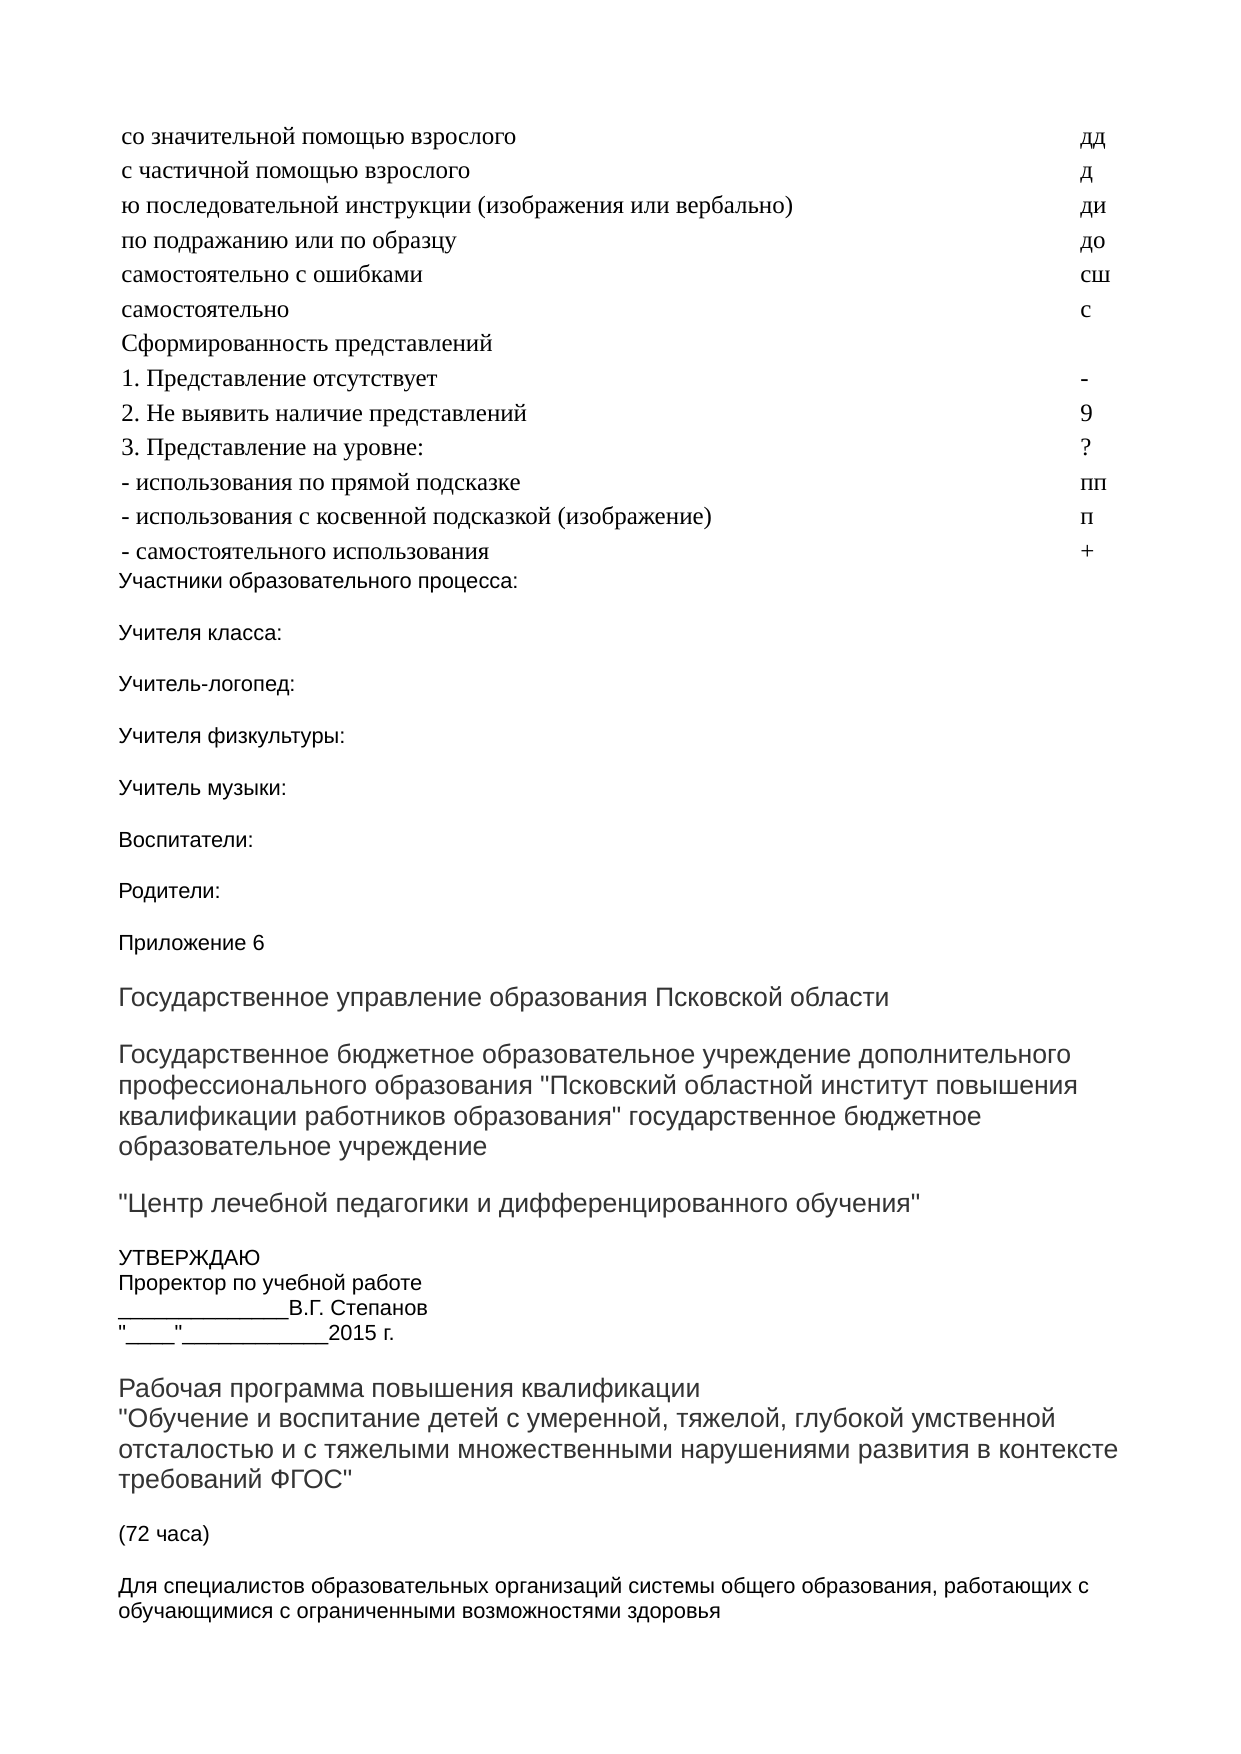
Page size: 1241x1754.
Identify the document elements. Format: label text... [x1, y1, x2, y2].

table_cell самостоятельно с ошибками [118, 256, 1077, 291]
table_cell 1. Представление отсутствует [118, 360, 1077, 395]
table_cell ? [1077, 429, 1122, 464]
table_cell до [1077, 222, 1122, 256]
text Для специалистов образовательных организаций системы общего образования, работающих с обучающимися с ограниченными возможностями здоровья [118, 1572, 1122, 1623]
table_cell Сформированность представлений [118, 326, 1122, 360]
table_cell сш [1077, 256, 1122, 291]
text Родители: [118, 878, 1122, 903]
table_cell - [1077, 360, 1122, 395]
text Воспитатели: [118, 827, 1122, 852]
table_cell п [1077, 499, 1122, 533]
text Учитель-логопед: [118, 671, 1122, 696]
table_cell с [1077, 291, 1122, 326]
text Учителя физкультуры: [118, 723, 1122, 748]
table_cell со значительной помощью взрослого [118, 118, 1077, 153]
subtitle Рабочая программа повышения квалификации "Обучение и воспитание детей с умеренной, тяжелой, глубокой умственной отсталостью и с тяжелыми множественными нарушениями развития в контексте требований ФГОС" [118, 1372, 1122, 1494]
table_cell дд [1077, 118, 1122, 153]
table_cell по подражанию или по образцу [118, 222, 1077, 256]
text Учителя класса: [118, 619, 1122, 645]
table_cell - самостоятельного использования [118, 533, 1077, 568]
table_cell - использования с косвенной подсказкой (изображение) [118, 499, 1077, 533]
text УТВЕРЖДАЮ Проректор по учебной работе ______________В.Г. Степанов "____"____________2015 г. [118, 1245, 1122, 1346]
table_cell 3. Представление на уровне: [118, 429, 1077, 464]
table_cell 9 [1077, 395, 1122, 429]
table_cell ди [1077, 187, 1122, 222]
table_cell - использования по прямой подсказке [118, 464, 1077, 498]
subtitle Государственное управление образования Псковской области [118, 982, 1122, 1012]
table_cell д [1077, 153, 1122, 187]
text Учитель музыки: [118, 775, 1122, 800]
text Приложение 6 [118, 930, 1122, 955]
table_cell 2. Не выявить наличие представлений [118, 395, 1077, 429]
table_cell + [1077, 533, 1122, 568]
text (72 часа) [118, 1521, 1122, 1546]
subtitle Государственное бюджетное образовательное учреждение дополнительного профессионального образования "Псковский областной институт повышения квалификации работников образования" государственное бюджетное образовательное учреждение [118, 1039, 1122, 1161]
subtitle "Центр лечебной педагогики и дифференцированного обучения" [118, 1188, 1122, 1218]
table_cell ю последовательной инструкции (изображения или вербально) [118, 187, 1077, 222]
text Участники образовательного процесса: [118, 568, 1122, 593]
table_cell пп [1077, 464, 1122, 498]
table_cell с частичной помощью взрослого [118, 153, 1077, 187]
table_cell самостоятельно [118, 291, 1077, 326]
